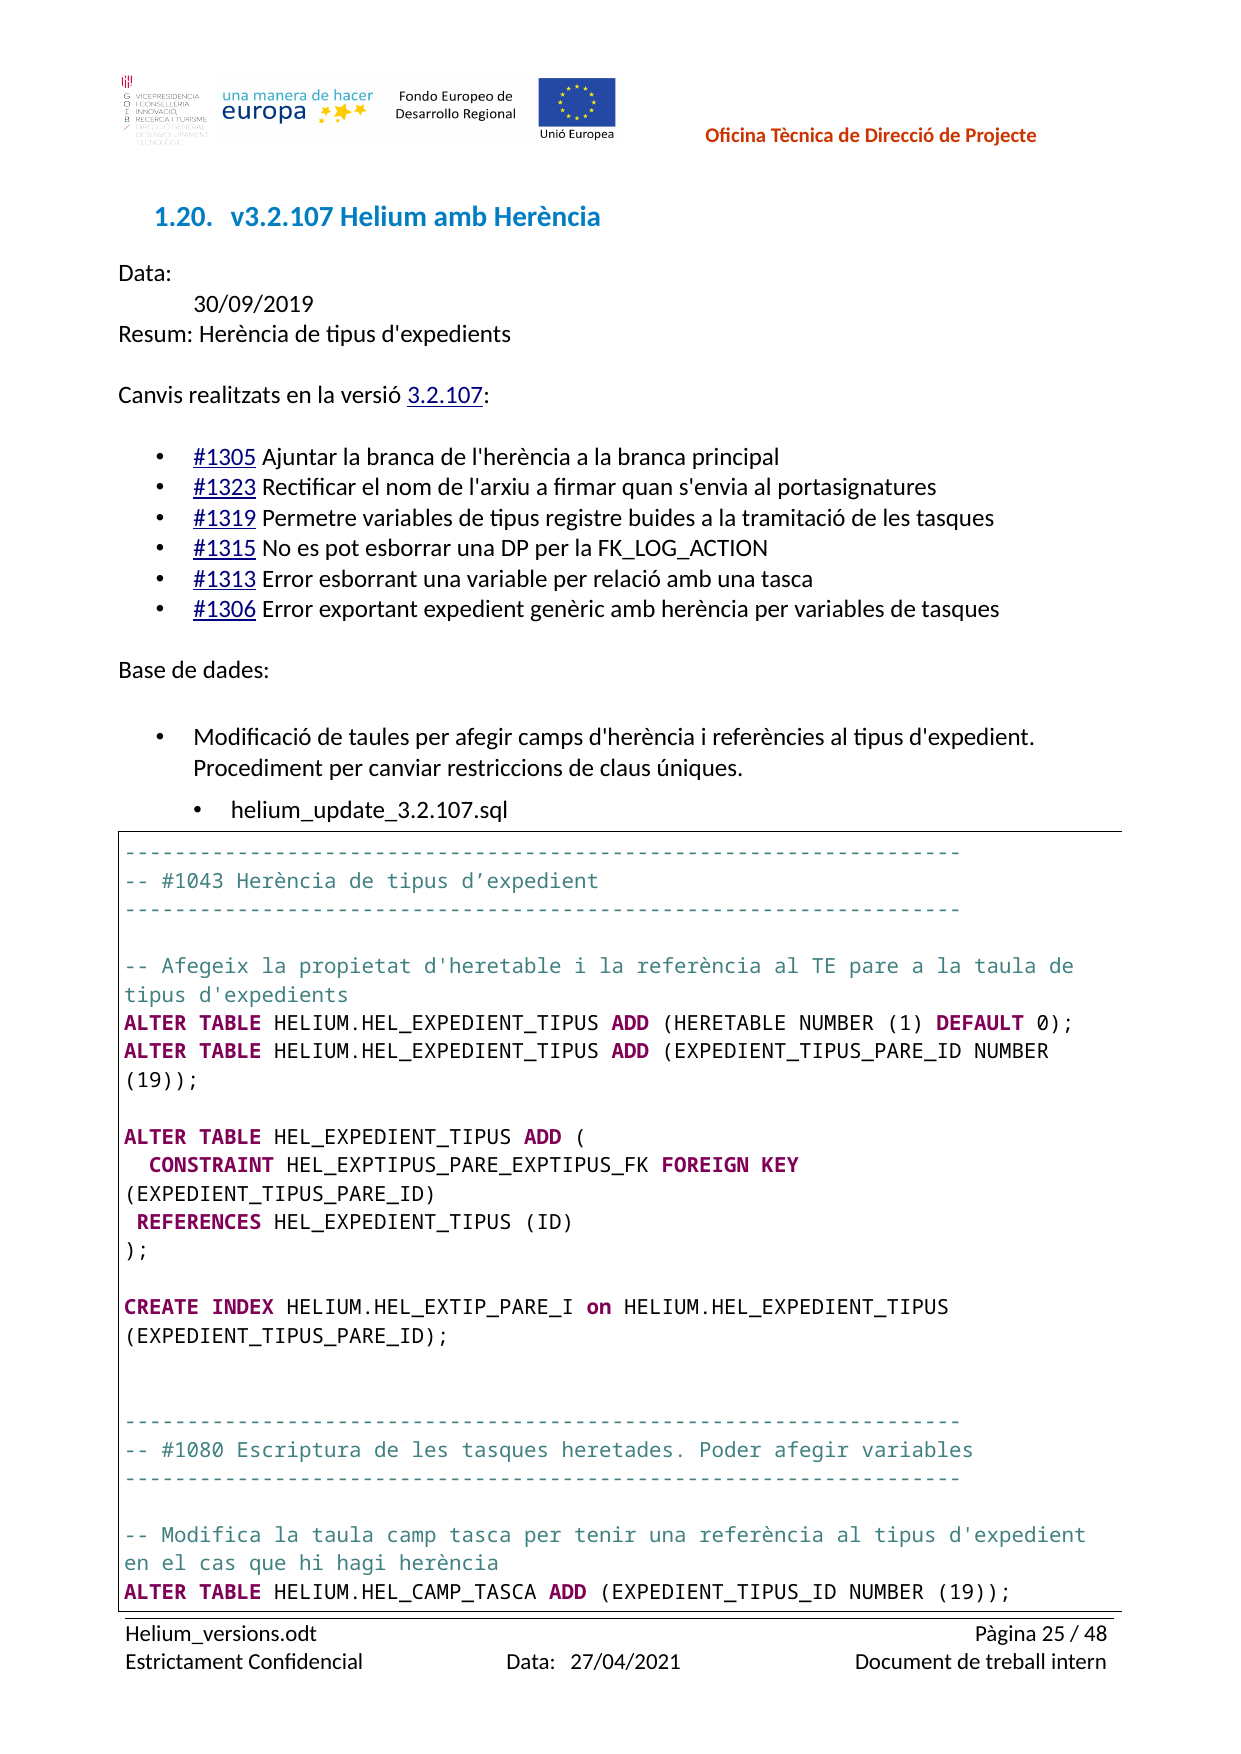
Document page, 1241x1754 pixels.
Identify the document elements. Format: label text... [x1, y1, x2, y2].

text Base de dades: [118, 654, 1122, 685]
list helium_update_3.2.107.sql [193, 794, 1122, 825]
text Data: [118, 258, 1122, 288]
picture [219, 73, 621, 147]
list #1315 No es pot esborrar una DP per la FK_LOG_ACTION [156, 532, 1122, 563]
subtitle v3.2.107 Helium amb Herència [153, 198, 1122, 234]
picture [118, 73, 213, 147]
list #1313 Error esborrant una variable per relació amb una tasca [156, 563, 1122, 593]
text Canvis realitzats en la versió 3.2.107: [118, 380, 1122, 410]
list Modificació de taules per afegir camps d'herència i referències al tipus d'expedient. Procediment per canviar restriccions de claus úniques. [156, 721, 1122, 782]
text Resum: Herència de tipus d'expedients [118, 319, 1122, 349]
list #1319 Permetre variables de tipus registre buides a la tramitació de les tasques [156, 502, 1122, 532]
table_header ------------------------------------------------------------------- -- #1043 Herència de tipus d’expedient ------------------------------------------------------------------- -- Afegeix la propietat d'heretable i la referència al TE pare a la taula de tipus d'expedients ALTER TABLE HELIUM.HEL_EXPEDIENT_TIPUS ADD (HERETABLE NUMBER (1) DEFAULT 0); ALTER TABLE HELIUM.HEL_EXPEDIENT_TIPUS ADD (EXPEDIENT_TIPUS_PARE_ID NUMBER (19)); ALTER TABLE HEL_EXPEDIENT_TIPUS ADD ( CONSTRAINT HEL_EXPTIPUS_PARE_EXPTIPUS_FK FOREIGN KEY (EXPEDIENT_TIPUS_PARE_ID) REFERENCES HEL_EXPEDIENT_TIPUS (ID) ); CREATE INDEX HELIUM.HEL_EXTIP_PARE_I on HELIUM.HEL_EXPEDIENT_TIPUS (EXPEDIENT_TIPUS_PARE_ID); ------------------------------------------------------------------- -- #1080 Escriptura de les tasques heretades. Poder afegir variables ------------------------------------------------------------------- -- Modifica la taula camp tasca per tenir una referència al tipus d'expedient en el cas que hi hagi herència ALTER TABLE HELIUM.HEL_CAMP_TASCA ADD (EXPEDIENT_TIPUS_ID NUMBER (19)); [119, 832, 1122, 1611]
list #1323 Rectificar el nom de l'arxiu a firmar quan s'envia al portasignatures [156, 471, 1122, 502]
list #1306 Error exportant expedient genèric amb herència per variables de tasques [156, 593, 1122, 624]
text 30/09/2019 [118, 288, 1122, 319]
list #1305 Ajuntar la branca de l'herència a la branca principal [156, 441, 1122, 471]
